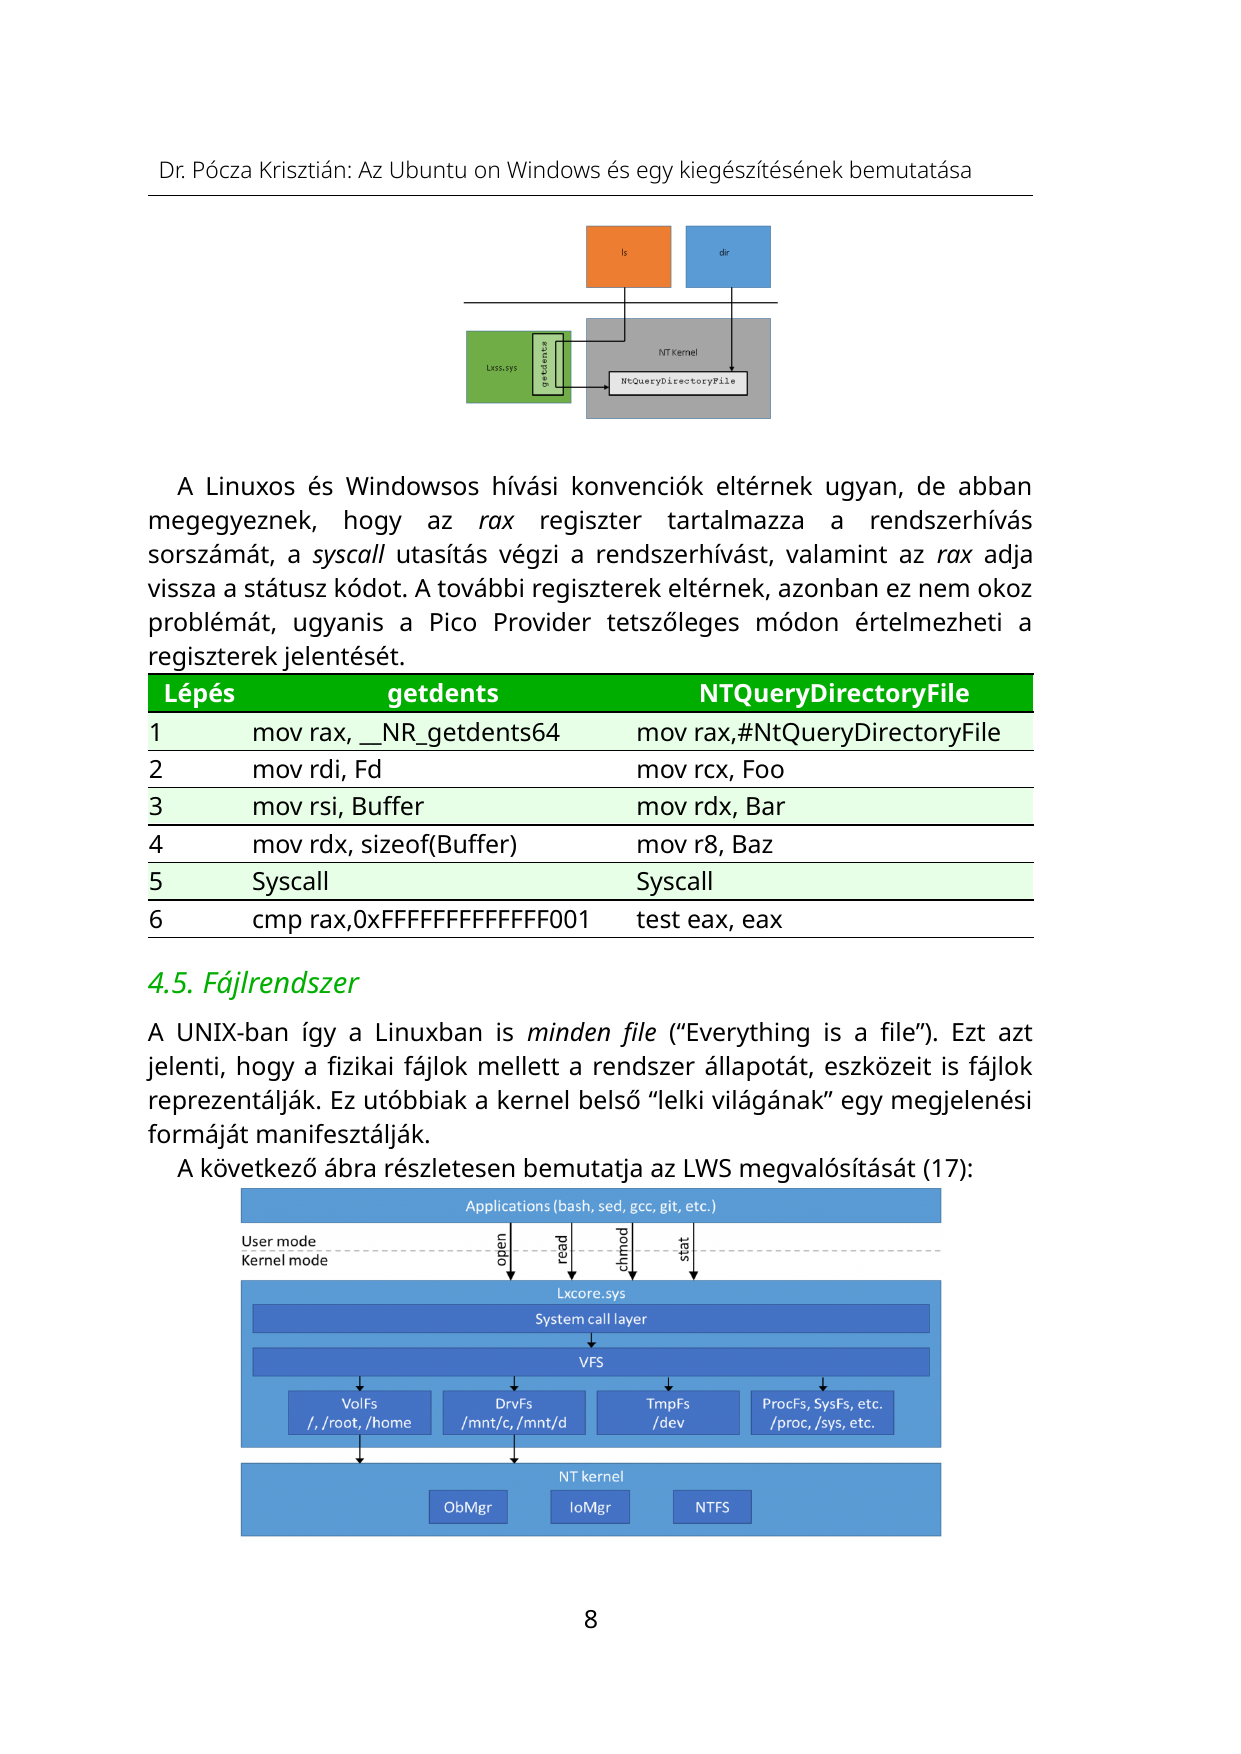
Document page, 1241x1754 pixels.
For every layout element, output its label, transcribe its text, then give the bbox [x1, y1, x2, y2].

table_cell mov rcx, Foo [635, 751, 1033, 787]
table_cell mov rsi, Buffer [251, 788, 635, 823]
picture [238, 1185, 943, 1541]
table_cell mov rax, __NR_getdents64 [251, 713, 635, 750]
text A UNIX-ban így a Linuxban is minden file (“Everything is a file”). Ezt azt jelenti, hogy a fizikai fájlok mellett a rendszer állapotát, eszközeit is fájlok reprezentálják. Ez utóbbiak a kernel belső “lelki világának” egy megjelenési formáját manifesztálják. [148, 1015, 1033, 1151]
table_cell 5 [148, 863, 251, 899]
table_cell 6 [148, 901, 251, 937]
table_cell mov rdi, Fd [251, 751, 635, 787]
table_cell mov rax,#NtQueryDirectoryFile [635, 713, 1033, 750]
table_cell mov r8, Baz [635, 826, 1033, 862]
text A Linuxos és Windowsos hívási konvenciók eltérnek ugyan, de abban megegyeznek, hogy az rax regiszter tartalmazza a rendszerhívás sorszámát, a syscall utasítás végzi a rendszerhívást, valamint az rax adja vissza a státusz kódot. A további regiszterek eltérnek, azonban ez nem okoz problémát, ugyanis a Pico Provider tetszőleges módon értelmezheti a regiszterek jelentését. [148, 468, 1033, 673]
picture [457, 210, 783, 435]
table_cell Syscall [635, 863, 1033, 899]
table_cell mov rdx, sizeof(Buffer) [251, 826, 635, 862]
table_cell 1 [148, 713, 251, 750]
table_cell cmp rax,0xFFFFFFFFFFFFF001 [251, 901, 635, 937]
table_cell 3 [148, 788, 251, 823]
table_cell 4 [148, 826, 251, 862]
table_cell test eax, eax [635, 901, 1033, 937]
table_header NTQueryDirectoryFile [635, 675, 1033, 711]
table_header Lépés [148, 675, 251, 711]
table_cell 2 [148, 751, 251, 787]
subtitle Fájlrendszer [148, 963, 1033, 1002]
text A következő ábra részletesen bemutatja az LWS megvalósítását (17): [148, 1151, 1033, 1185]
table_cell mov rdx, Bar [635, 788, 1033, 823]
table_cell Syscall [251, 863, 635, 899]
table_header getdents [251, 675, 635, 711]
